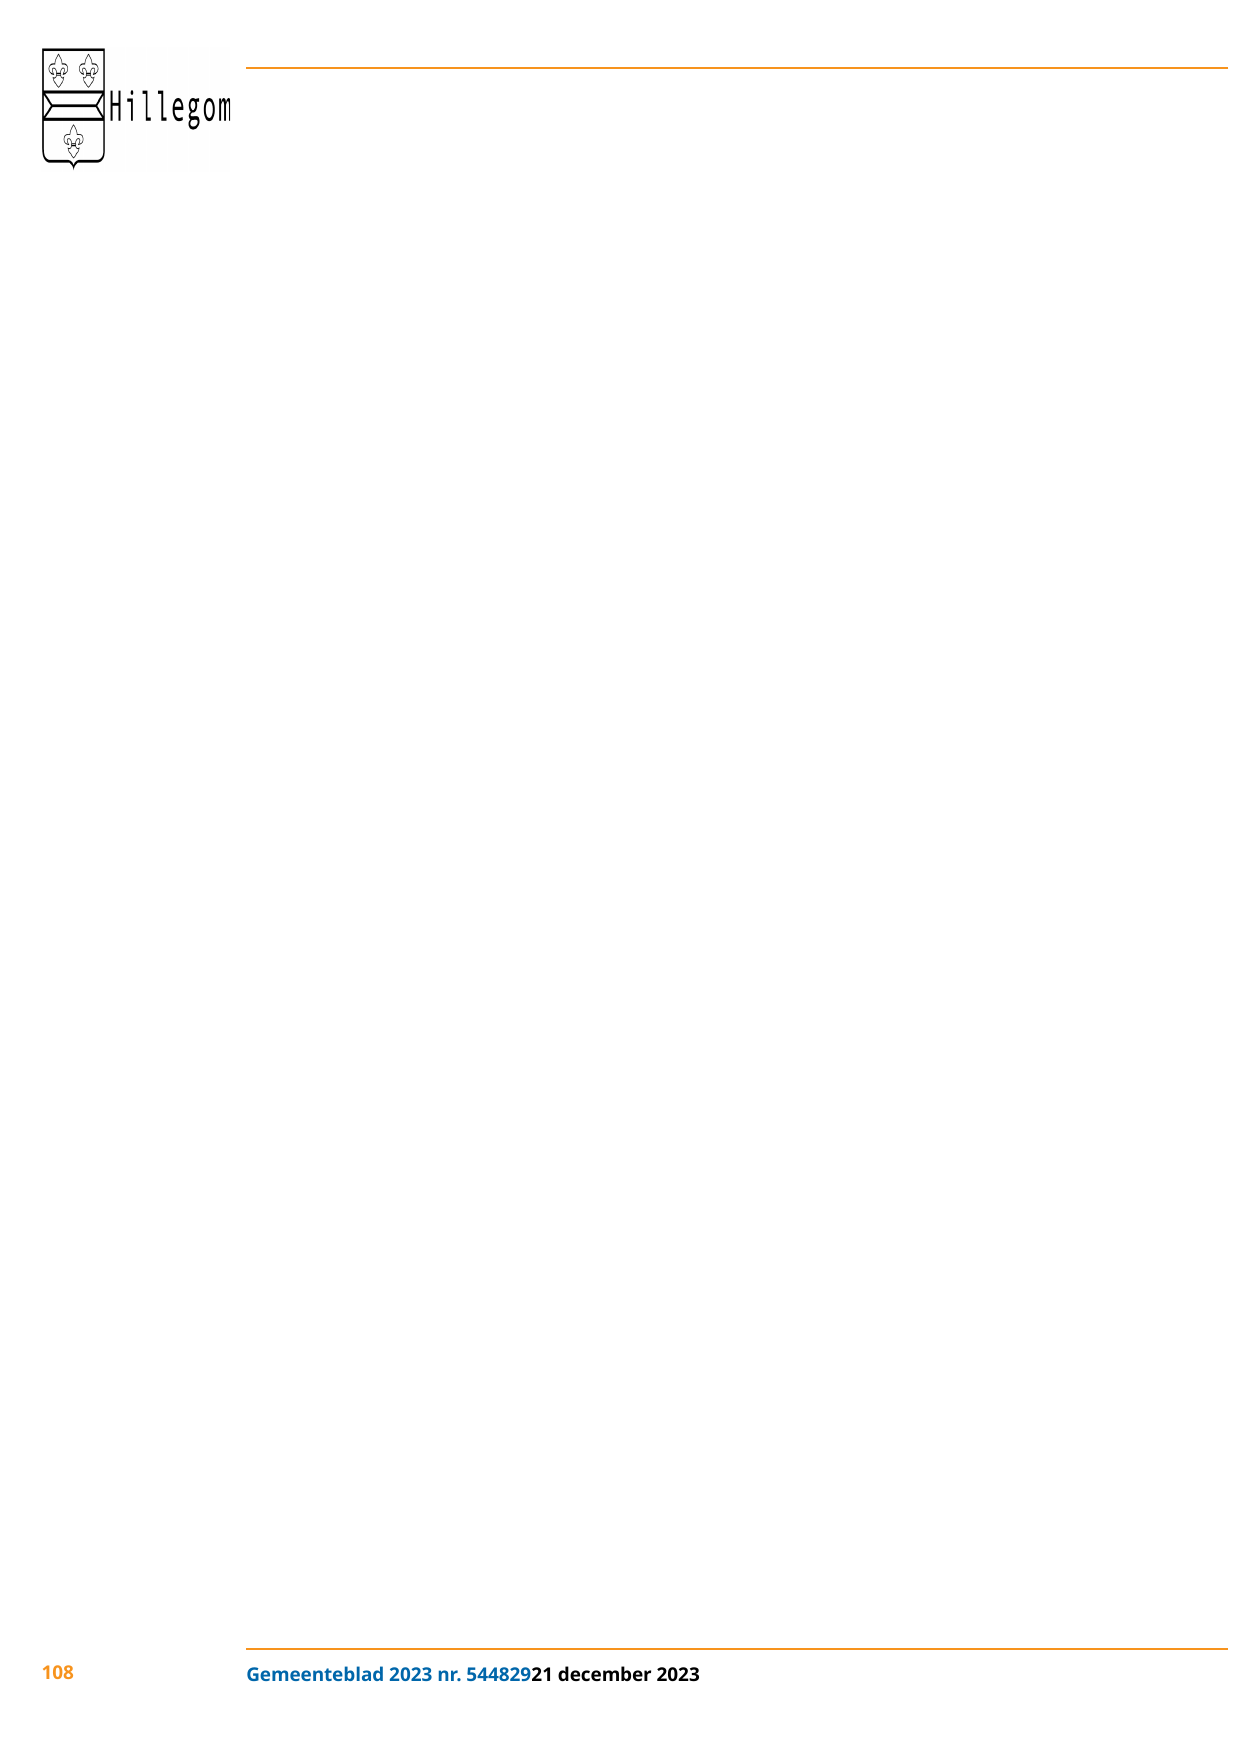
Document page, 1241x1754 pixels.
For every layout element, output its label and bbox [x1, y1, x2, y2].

picture [41, 47, 231, 172]
